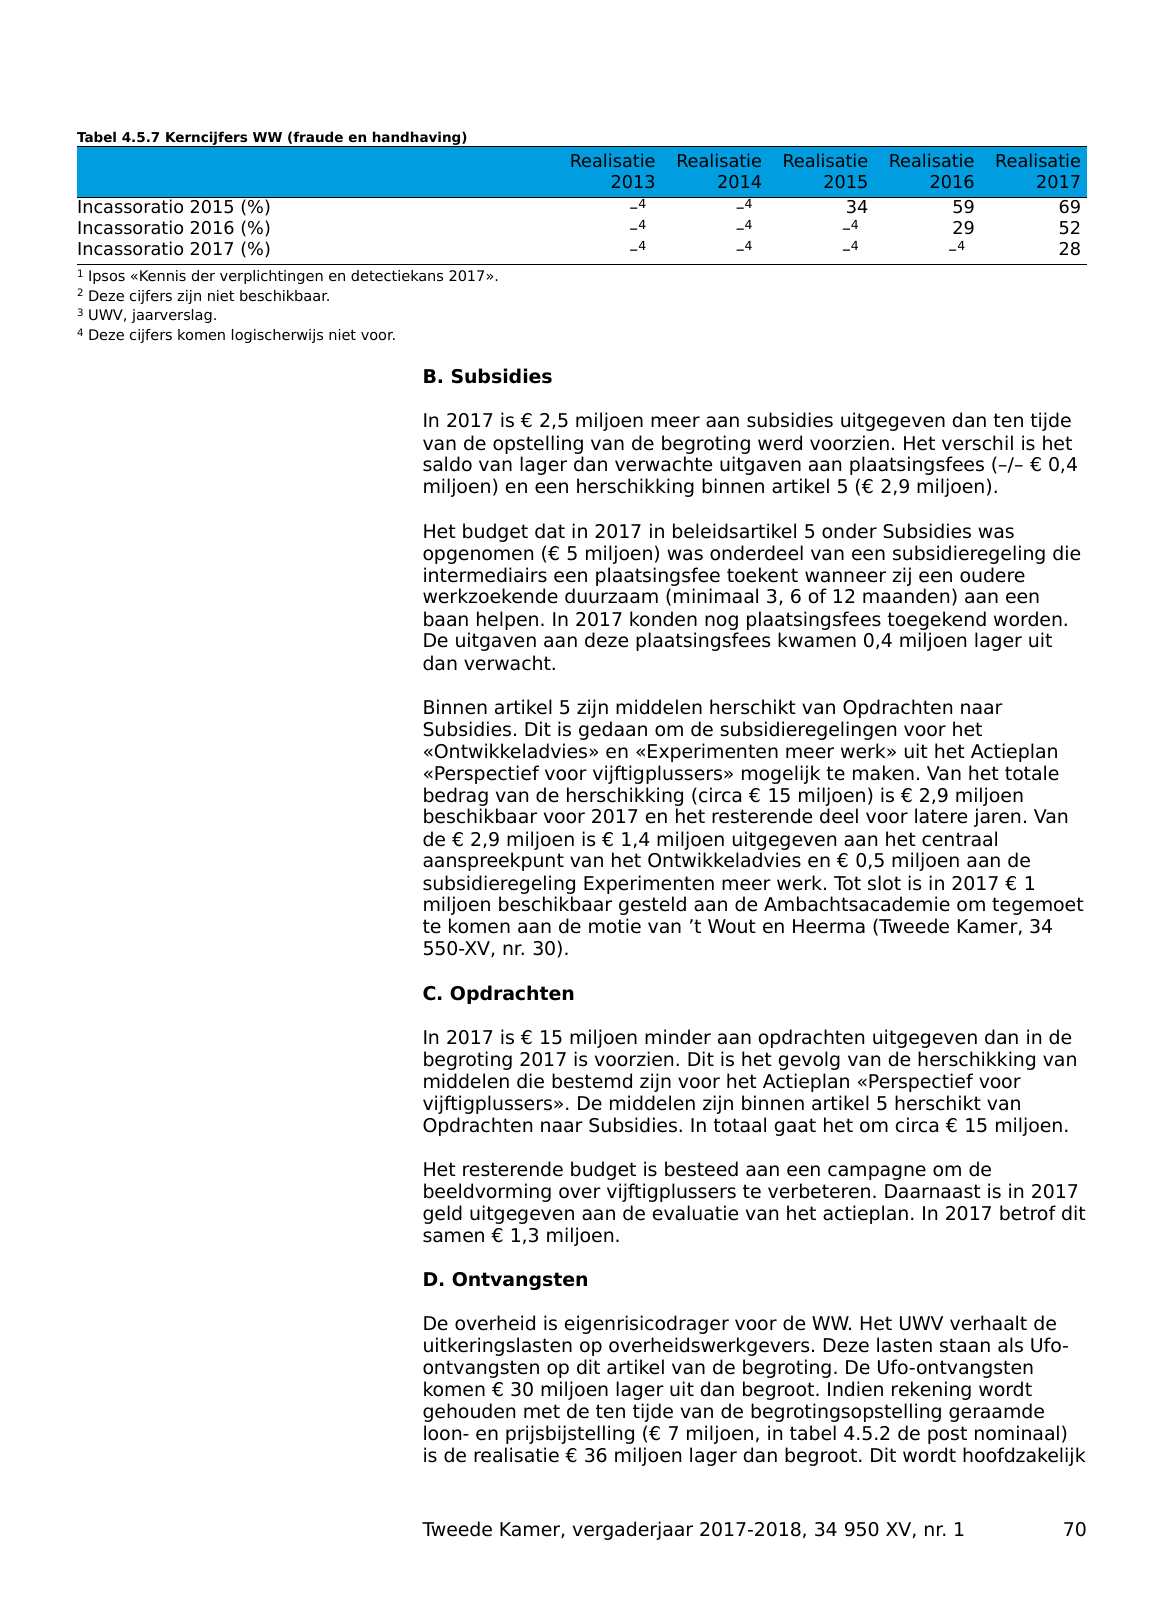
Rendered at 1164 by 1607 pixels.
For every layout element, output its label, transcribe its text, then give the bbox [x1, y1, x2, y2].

table_cell –4 [555, 198, 661, 218]
table_cell Realisatie 2013 [555, 147, 661, 197]
text In 2017 is € 2,5 miljoen meer aan subsidies uitgegeven dan ten tijde van de opstelling van de begroting werd voorzien. Het verschil is het saldo van lager dan verwachte uitgaven aan plaatsingsfees (–/– € 0,4 miljoen) en een herschikking binnen artikel 5 (€ 2,9 miljoen). [422, 410, 1087, 498]
table_header Tabel 4.5.7 Kerncijfers WW (fraude en handhaving) [77, 130, 1087, 146]
table_cell –4 [661, 239, 768, 264]
table_cell 34 [768, 198, 874, 218]
text Het resterende budget is besteed aan een campagne om de beeldvorming over vijftigplussers te verbeteren. Daarnaast is in 2017 geld uitgegeven aan de evaluatie van het actieplan. In 2017 betrof dit samen € 1,3 miljoen. [422, 1159, 1087, 1247]
table_cell –4 [661, 218, 768, 238]
table_cell 1 Ipsos «Kennis der verplichtingen en detectiekans 2017». 2 Deze cijfers zijn niet beschikbaar. 3 UWV, jaarverslag. 4 Deze cijfers komen logischerwijs niet voor. [77, 265, 1087, 344]
table_cell –4 [874, 239, 980, 264]
table_cell Incassoratio 2017 (%) [77, 239, 555, 264]
table_cell Incassoratio 2016 (%) [77, 218, 555, 238]
table_cell Incassoratio 2015 (%) [77, 198, 555, 218]
table_cell –4 [768, 218, 874, 238]
text Binnen artikel 5 zijn middelen herschikt van Opdrachten naar Subsidies. Dit is gedaan om de subsidieregelingen voor het «Ontwikkeladvies» en «Experimenten meer werk» uit het Actieplan «Perspectief voor vijftigplussers» mogelijk te maken. Van het totale bedrag van de herschikking (circa € 15 miljoen) is € 2,9 miljoen beschikbaar voor 2017 en het resterende deel voor latere jaren. Van de € 2,9 miljoen is € 1,4 miljoen uitgegeven aan het centraal aanspreekpunt van het Ontwikkeladvies en € 0,5 miljoen aan de subsidieregeling Experimenten meer werk. Tot slot is in 2017 € 1 miljoen beschikbaar gesteld aan de Ambachtsacademie om tegemoet te komen aan de motie van ’t Wout en Heerma (Tweede Kamer, 34 550-XV, nr. 30). [422, 697, 1087, 960]
table_cell 29 [874, 218, 980, 238]
text Het budget dat in 2017 in beleidsartikel 5 onder Subsidies was opgenomen (€ 5 miljoen) was onderdeel van een subsidieregeling die intermediairs een plaatsingsfee toekent wanneer zij een oudere werkzoekende duurzaam (minimaal 3, 6 of 12 maanden) aan een baan helpen. In 2017 konden nog plaatsingsfees toegekend worden. De uitgaven aan deze plaatsingsfees kwamen 0,4 miljoen lager uit dan verwacht. [422, 521, 1087, 674]
text In 2017 is € 15 miljoen minder aan opdrachten uitgegeven dan in de begroting 2017 is voorzien. Dit is het gevolg van de herschikking van middelen die bestemd zijn voor het Actieplan «Perspectief voor vijftigplussers». De middelen zijn binnen artikel 5 herschikt van Opdrachten naar Subsidies. In totaal gaat het om circa € 15 miljoen. [422, 1027, 1087, 1137]
table_cell –4 [555, 218, 661, 238]
subtitle D. Ontvangsten [422, 1269, 1087, 1291]
table_cell –4 [768, 239, 874, 264]
table_cell 28 [980, 239, 1087, 264]
subtitle B. Subsidies [422, 366, 1087, 388]
table_cell Realisatie 2016 [874, 147, 980, 197]
table_cell 69 [980, 198, 1087, 218]
text De overheid is eigenrisicodrager voor de WW. Het UWV verhaalt de uitkeringslasten op overheidswerkgevers. Deze lasten staan als Ufo-ontvangsten op dit artikel van de begroting. De Ufo-ontvangsten komen € 30 miljoen lager uit dan begroot. Indien rekening wordt gehouden met de ten tijde van de begrotingsopstelling geraamde loon- en prijsbijstelling (€ 7 miljoen, in tabel 4.5.2 de post nominaal) is de realisatie € 36 miljoen lager dan begroot. Dit wordt hoofdzakelijk [422, 1313, 1087, 1467]
table_cell 52 [980, 218, 1087, 238]
subtitle C. Opdrachten [422, 982, 1087, 1004]
table_cell 59 [874, 198, 980, 218]
table_cell Realisatie 2017 [980, 147, 1087, 197]
table_cell –4 [661, 198, 768, 218]
table_cell Realisatie 2015 [768, 147, 874, 197]
table_cell [77, 147, 555, 197]
table_cell Realisatie 2014 [661, 147, 768, 197]
table_cell –4 [555, 239, 661, 264]
